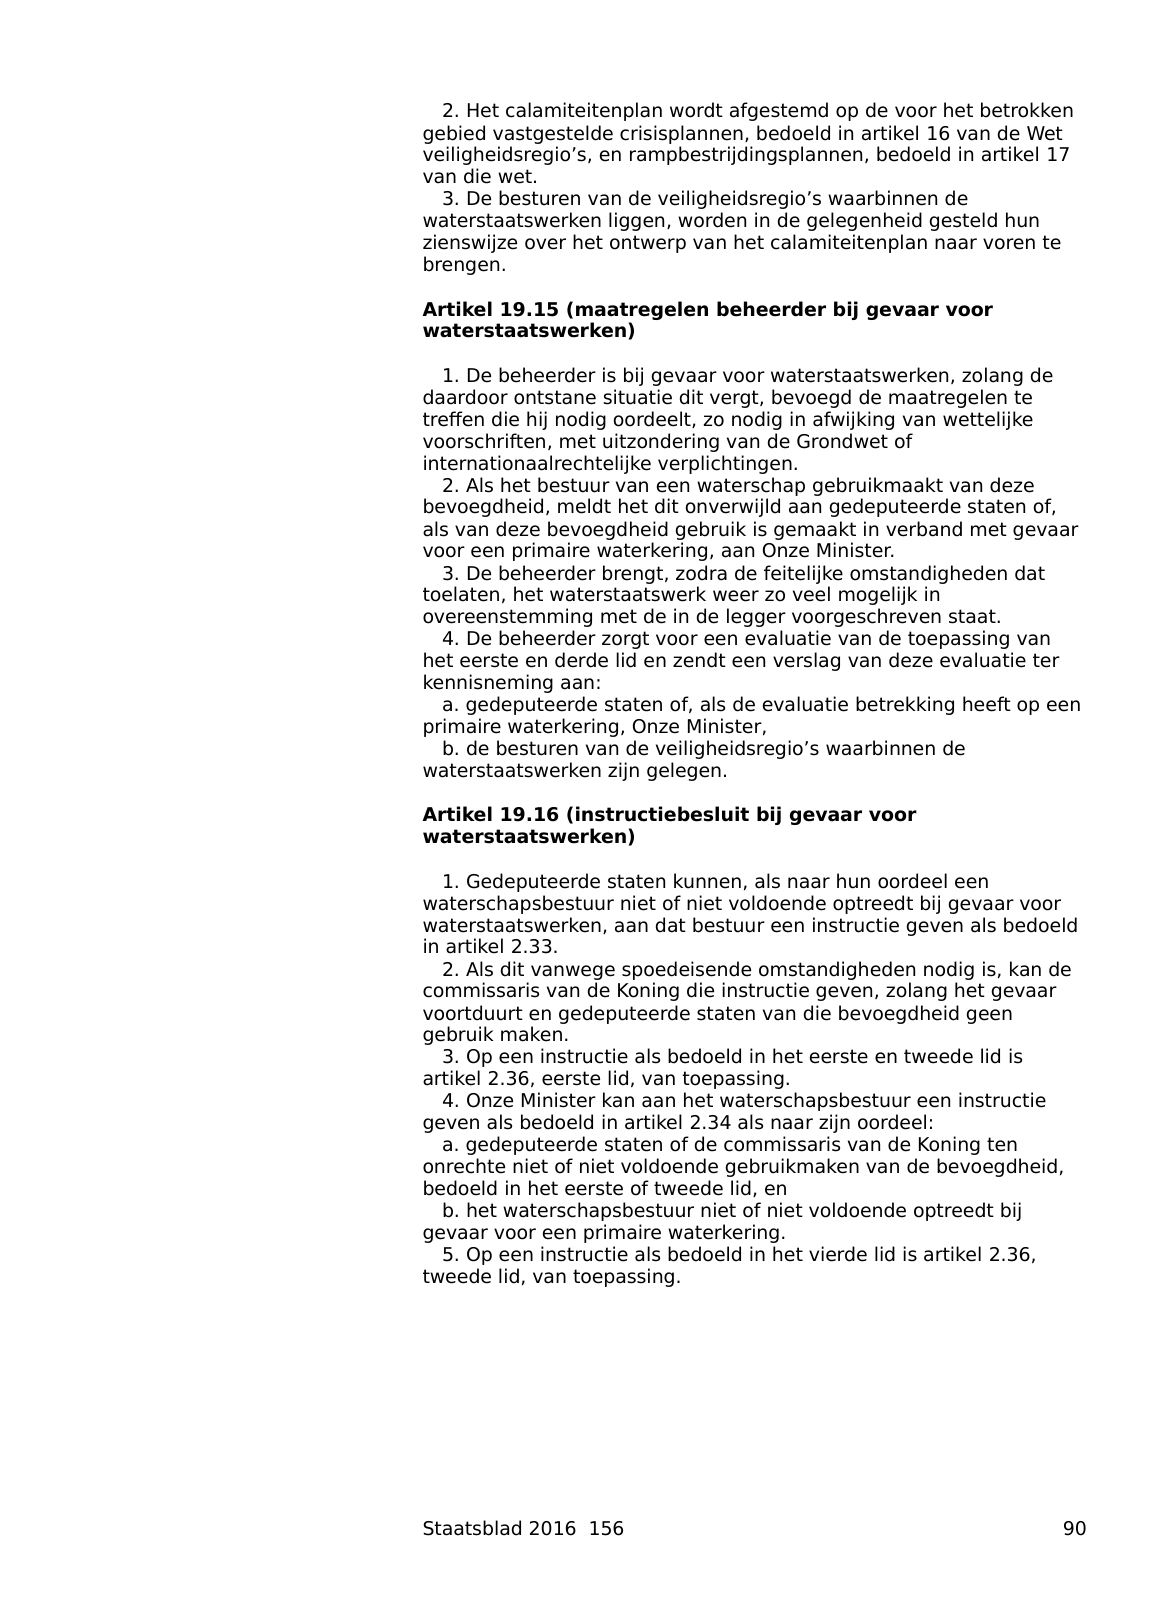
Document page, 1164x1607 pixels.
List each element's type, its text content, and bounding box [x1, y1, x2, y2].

subtitle Artikel 19.15 (maatregelen beheerder bij gevaar voor waterstaatswerken) [422, 298, 1087, 342]
text 4. De beheerder zorgt voor een evaluatie van de toepassing van het eerste en derde lid en zendt een verslag van deze evaluatie ter kennisneming aan: [422, 628, 1087, 694]
text a. gedeputeerde staten of de commissaris van de Koning ten onrechte niet of niet voldoende gebruikmaken van de bevoegdheid, bedoeld in het eerste of tweede lid, en [422, 1134, 1087, 1200]
text 2. Als het bestuur van een waterschap gebruikmaakt van deze bevoegdheid, meldt het dit onverwijld aan gedeputeerde staten of, als van deze bevoegdheid gebruik is gemaakt in verband met gevaar voor een primaire waterkering, aan Onze Minister. [422, 474, 1087, 562]
text 3. De beheerder brengt, zodra de feitelijke omstandigheden dat toelaten, het waterstaatswerk weer zo veel mogelijk in overeenstemming met de in de legger voorgeschreven staat. [422, 562, 1087, 628]
text 4. Onze Minister kan aan het waterschapsbestuur een instructie geven als bedoeld in artikel 2.34 als naar zijn oordeel: [422, 1090, 1087, 1134]
text a. gedeputeerde staten of, als de evaluatie betrekking heeft op een primaire waterkering, Onze Minister, [422, 694, 1087, 738]
text 2. Als dit vanwege spoedeisende omstandigheden nodig is, kan de commissaris van de Koning die instructie geven, zolang het gevaar voortduurt en gedeputeerde staten van die bevoegdheid geen gebruik maken. [422, 958, 1087, 1046]
text 3. Op een instructie als bedoeld in het eerste en tweede lid is artikel 2.36, eerste lid, van toepassing. [422, 1046, 1087, 1090]
text 1. De beheerder is bij gevaar voor waterstaatswerken, zolang de daardoor ontstane situatie dit vergt, bevoegd de maatregelen te treffen die hij nodig oordeelt, zo nodig in afwijking van wettelijke voorschriften, met uitzondering van de Grondwet of internationaalrechtelijke verplichtingen. [422, 364, 1087, 474]
text b. het waterschapsbestuur niet of niet voldoende optreedt bij gevaar voor een primaire waterkering. [422, 1200, 1087, 1244]
text b. de besturen van de veiligheidsregio’s waarbinnen de waterstaatswerken zijn gelegen. [422, 738, 1087, 782]
subtitle Artikel 19.16 (instructiebesluit bij gevaar voor waterstaatswerken) [422, 804, 1087, 848]
text 3. De besturen van de veiligheidsregio’s waarbinnen de waterstaatswerken liggen, worden in de gelegenheid gesteld hun zienswijze over het ontwerp van het calamiteitenplan naar voren te brengen. [422, 188, 1087, 276]
text 1. Gedeputeerde staten kunnen, als naar hun oordeel een waterschapsbestuur niet of niet voldoende optreedt bij gevaar voor waterstaatswerken, aan dat bestuur een instructie geven als bedoeld in artikel 2.33. [422, 871, 1087, 958]
text 5. Op een instructie als bedoeld in het vierde lid is artikel 2.36, tweede lid, van toepassing. [422, 1244, 1087, 1288]
text 2. Het calamiteitenplan wordt afgestemd op de voor het betrokken gebied vastgestelde crisisplannen, bedoeld in artikel 16 van de Wet veiligheidsregio’s, en rampbestrijdingsplannen, bedoeld in artikel 17 van die wet. [422, 100, 1087, 188]
